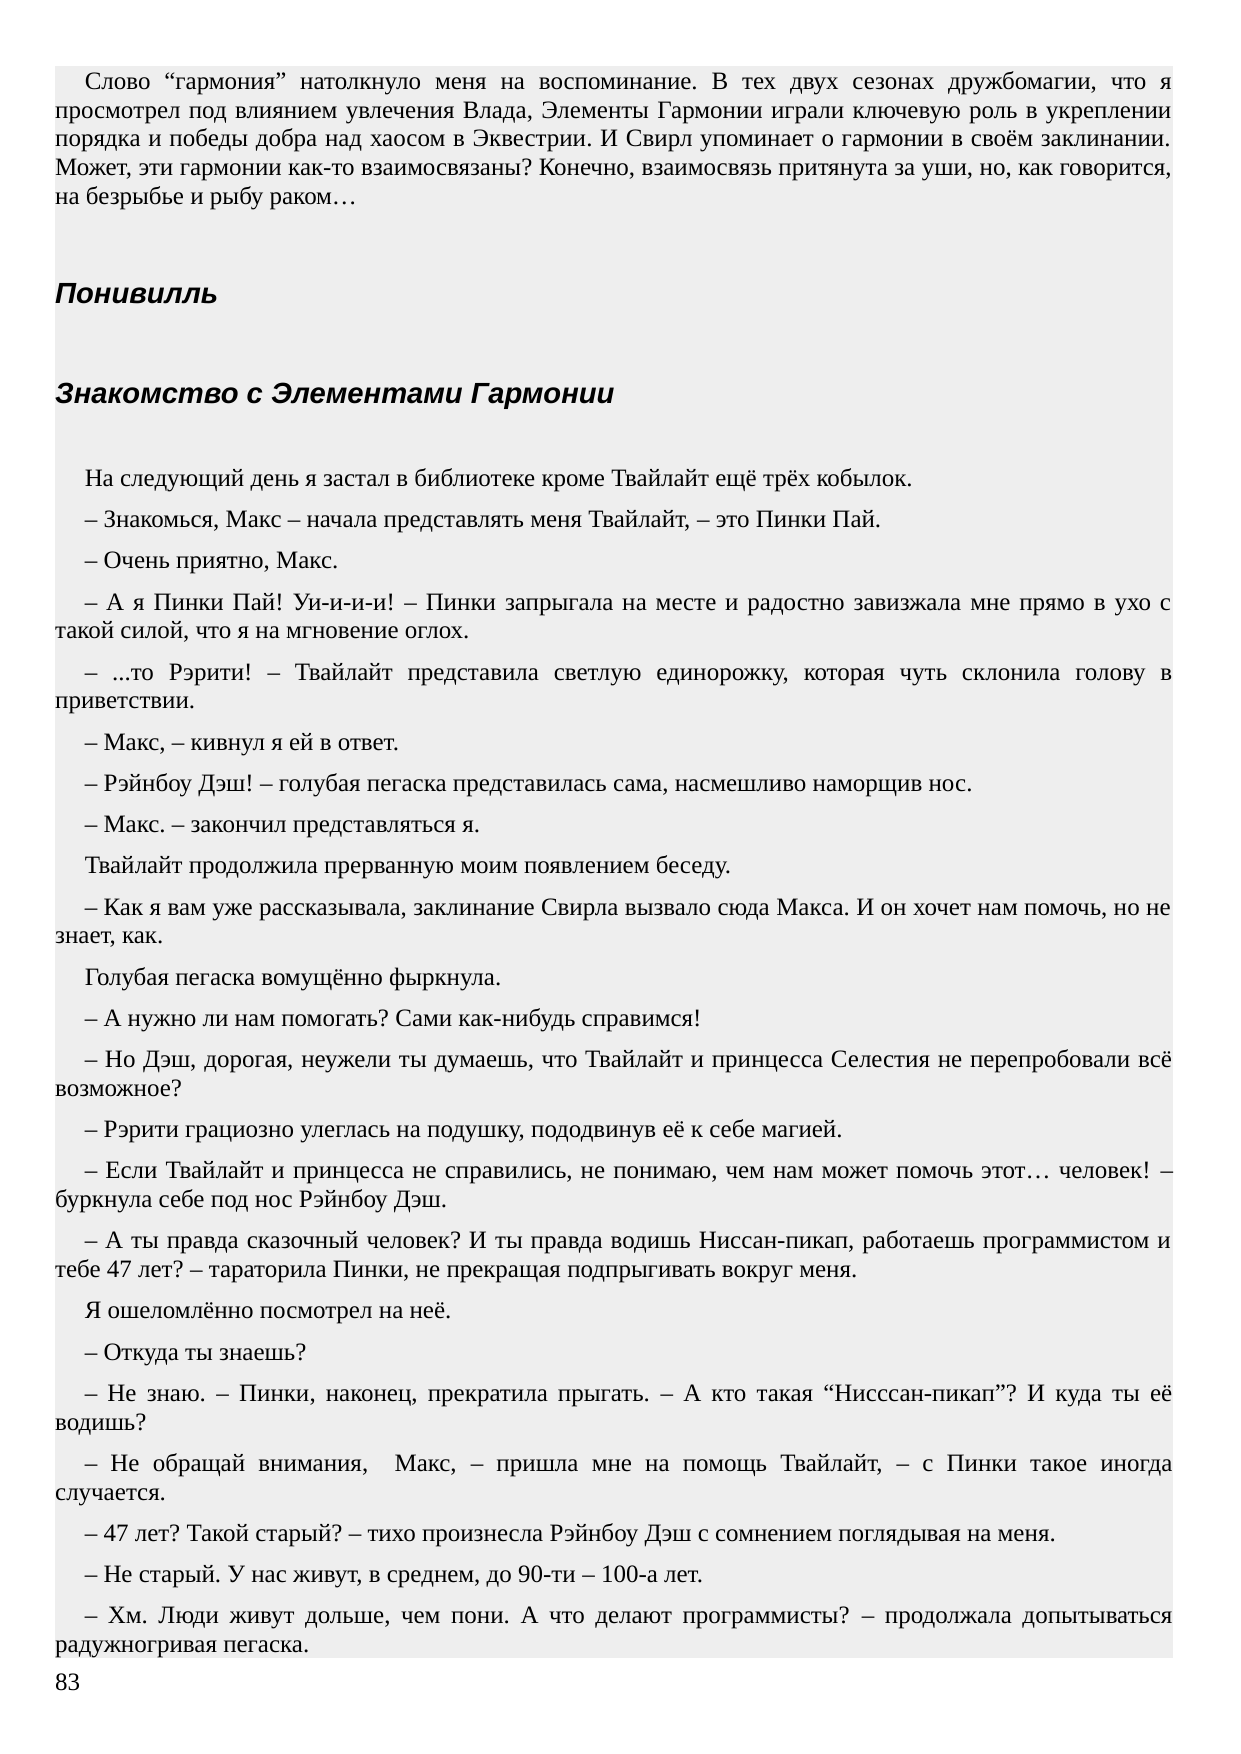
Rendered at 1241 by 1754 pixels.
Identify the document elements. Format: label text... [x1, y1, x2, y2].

text – А я Пинки Пай! Уи-и-и-и! – Пинки запрыгала на месте и радостно завизжала мне прямо в ухо с такой силой, что я на мгновение оглох. [55, 587, 1173, 644]
text – ...то Рэрити! – Твайлайт представила светлую единорожку, которая чуть склонила голову в приветствии. [55, 657, 1173, 714]
text – Рэйнбоу Дэш! – голубая пегаска представилась сама, насмешливо наморщив нос. [55, 768, 1173, 797]
subtitle Понивилль [55, 276, 1173, 309]
text – Если Твайлайт и принцесса не справились, не понимаю, чем нам может помочь этот… человек! – буркнула себе под нос Рэйнбоу Дэш. [55, 1156, 1173, 1213]
text – А нужно ли нам помогать? Сами как-нибудь справимся! [55, 1003, 1173, 1032]
subtitle Знакомство с Элементами Гармонии [55, 376, 1173, 409]
text – Макс. – закончил представляться я. [55, 809, 1173, 838]
text – Хм. Люди живут дольше, чем пони. А что делают программисты? – продолжала допытываться радужногривая пегаска. [55, 1601, 1173, 1658]
text – Не знаю. – Пинки, наконец, прекратила прыгать. – А кто такая “Нисссан-пикап”? И куда ты её водишь? [55, 1378, 1173, 1436]
text – Знакомься, Макс – начала представлять меня Твайлайт, – это Пинки Пай. [55, 504, 1173, 533]
text – Очень приятно, Макс. [55, 546, 1173, 574]
text – Как я вам уже рассказывала, заклинание Свирла вызвало сюда Макса. И он хочет нам помочь, но не знает, как. [55, 892, 1173, 949]
text Слово “гармония” натолкнуло меня на воспоминание. В тех двух сезонах дружбомагии, что я просмотрел под влиянием увлечения Влада, Элементы Гармонии играли ключевую роль в укреплении порядка и победы добра над хаосом в Эквестрии. И Свирл упоминает о гармонии в своём заклинании. Может, эти гармонии как-то взаимосвязаны? Конечно, взаимосвязь притянута за уши, но, как говорится, на безрыбье и рыбу раком… [55, 66, 1173, 210]
text – Макс, – кивнул я ей в ответ. [55, 727, 1173, 756]
text На следующий день я застал в библиотеке кроме Твайлайт ещё трёх кобылок. [55, 463, 1173, 492]
text – Но Дэш, дорогая, неужели ты думаешь, что Твайлайт и принцесса Селестия не перепробовали всё возможное? [55, 1044, 1173, 1102]
text – Откуда ты знаешь? [55, 1337, 1173, 1366]
text Я ошеломлённо посмотрел на неё. [55, 1296, 1173, 1324]
text – Рэрити грациозно улеглась на подушку, пододвинув её к себе магией. [55, 1114, 1173, 1143]
text – 47 лет? Такой старый? – тихо произнесла Рэйнбоу Дэш с сомнением поглядывая на меня. [55, 1518, 1173, 1547]
text – Не старый. У нас живут, в среднем, до 90-ти – 100-а лет. [55, 1559, 1173, 1588]
text – Не обращай внимания, Макс, – пришла мне на помощь Твайлайт, – с Пинки такое иногда случается. [55, 1448, 1173, 1506]
text – А ты правда сказочный человек? И ты правда водишь Ниссан-пикап, работаешь программистом и тебе 47 лет? – тараторила Пинки, не прекращая подпрыгивать вокруг меня. [55, 1226, 1173, 1283]
text Голубая пегаска вомущённо фыркнула. [55, 962, 1173, 991]
text Твайлайт продолжила прерванную моим появлением беседу. [55, 851, 1173, 879]
